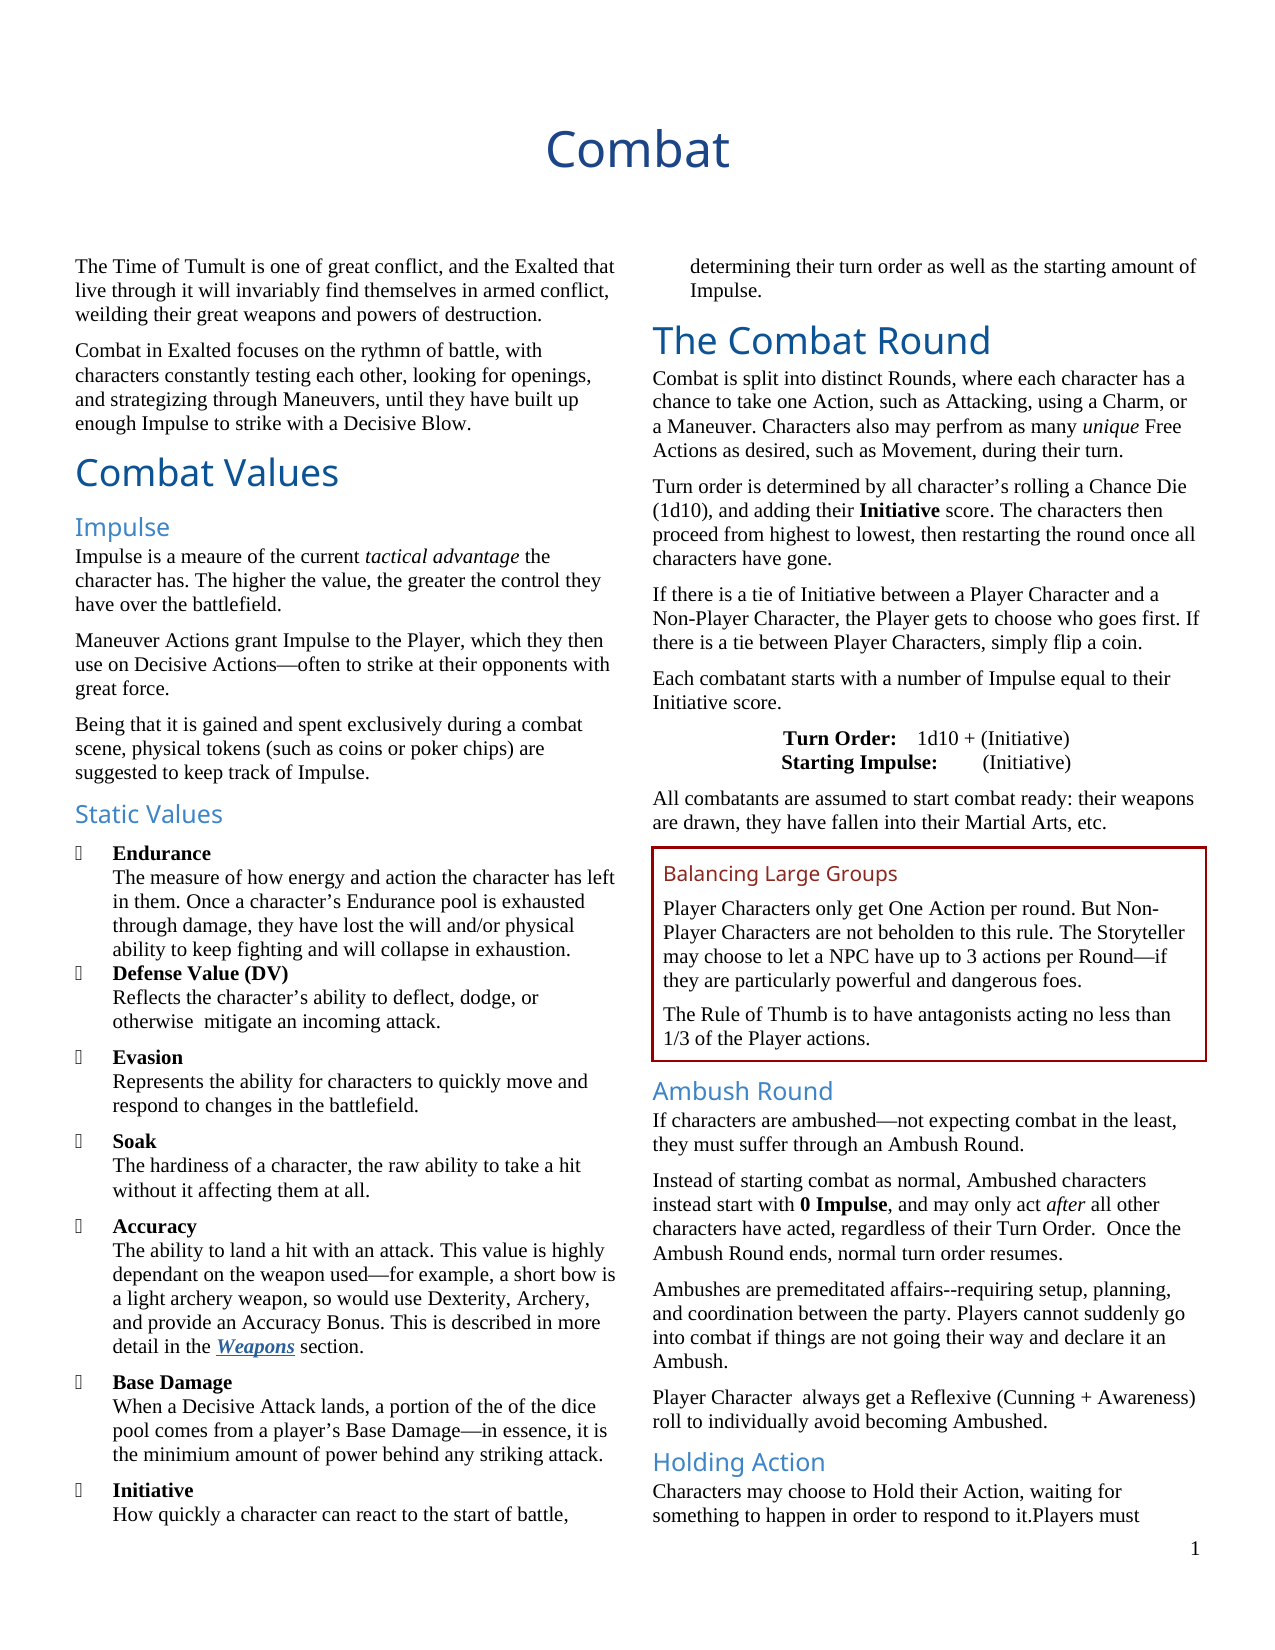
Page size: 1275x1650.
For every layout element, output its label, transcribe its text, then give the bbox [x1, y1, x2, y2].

text Combat is split into distinct Rounds, where each character has a chance to take one Action, such as Attacking, using a Charm, or a Maneuver. Characters also may perfrom as many unique Free Actions as desired, such as Movement, during their turn. [652, 365, 1200, 462]
text Characters may choose to Hold their Action, waiting for something to happen in order to respond to it.Players must [652, 1479, 1200, 1527]
list Initiative How quickly a character can react to the start of battle, [75, 1478, 622, 1526]
list Defense Value (DV) Reflects the character’s ability to deflect, dodge, or otherwise mitigate an incoming attack. [75, 961, 622, 1033]
list determining their turn order as well as the starting amount of Impulse. [652, 254, 1200, 302]
subtitle Combat Values [75, 447, 622, 498]
list Endurance The measure of how energy and action the character has left in them. Once a character’s Endurance pool is exhausted through damage, they have lost the will and/or physical ability to keep fighting and will collapse in exhaustion. [75, 841, 622, 961]
text Instead of starting combat as normal, Ambushed characters instead start with 0 Impulse, and may only act after all other characters have acted, regardless of their Turn Order. Once the Ambush Round ends, normal turn order resumes. [652, 1168, 1200, 1264]
text Being that it is gained and spent exclusively during a combat scene, physical tokens (such as coins or poker chips) are suggested to keep track of Impulse. [75, 712, 622, 784]
text All combatants are assumed to start combat ready: their weapons are drawn, they have fallen into their Martial Arts, etc. [652, 786, 1200, 834]
text Player Character always get a Reflexive (Cunning + Awareness) roll to individually avoid becoming Ambushed. [652, 1385, 1200, 1433]
table_header Balancing Large Groups Player Characters only get One Action per round. But Non-Player Characters are not beholden to this rule. The Storyteller may choose to let a NPC have up to 3 actions per Round—if they are particularly powerful and dangerous foes. The Rule of Thumb is to have antagonists acting no less than 1/3 of the Player actions. [654, 849, 1205, 1060]
subtitle Combat [75, 114, 1200, 182]
list Soak The hardiness of a character, the raw ability to take a hit without it affecting them at all. [75, 1129, 622, 1202]
list Accuracy The ability to land a hit with an attack. This value is highly dependant on the weapon used—for example, a short bow is a light archery weapon, so would use Dexterity, Archery, and provide an Accuracy Bonus. This is described in more detail in the Weapons section. [75, 1213, 622, 1358]
text The Time of Tumult is one of great conflict, and the Exalted that live through it will invariably find themselves in armed conflict, weilding their great weapons and powers of destruction. [75, 254, 622, 326]
text Each combatant starts with a number of Impulse equal to their Initiative score. [652, 666, 1200, 714]
subtitle Impulse [75, 510, 622, 544]
text Turn order is determined by all character’s rolling a Chance Die (1d10), and adding their Initiative score. The characters then proceed from highest to lowest, then restarting the round once all characters have gone. [652, 474, 1200, 570]
text If characters are ambushed—not expecting combat in the least, they must suffer through an Ambush Round. [652, 1108, 1200, 1156]
text Ambushes are premeditated affairs--requiring setup, planning, and coordination between the party. Players cannot suddenly go into combat if things are not going their way and declare it an Ambush. [652, 1276, 1200, 1373]
text Turn Order: 1d10 + (Initiative) Starting Impulse: (Initiative) [652, 726, 1200, 774]
subtitle Ambush Round [652, 1074, 1200, 1108]
list Evasion Represents the ability for characters to quickly move and respond to changes in the battlefield. [75, 1045, 622, 1117]
subtitle Static Values [75, 796, 622, 830]
text If there is a tie of Initiative between a Player Character and a Non-Player Character, the Player gets to choose who goes first. If there is a tie between Player Characters, simply flip a coin. [652, 582, 1200, 654]
subtitle Holding Action [652, 1445, 1200, 1479]
text Combat in Exalted focuses on the rythmn of battle, with characters constantly testing each other, looking for openings, and strategizing through Maneuvers, until they have built up enough Impulse to strike with a Decisive Blow. [75, 338, 622, 435]
text Maneuver Actions grant Impulse to the Player, which they then use on Decisive Actions—often to strike at their opponents with great force. [75, 628, 622, 700]
list Base Damage When a Decisive Attack lands, a portion of the of the dice pool comes from a player’s Base Damage—in essence, it is the minimium amount of power behind any striking attack. [75, 1370, 622, 1466]
text Impulse is a meaure of the current tactical advantage the character has. The higher the value, the greater the control they have over the battlefield. [75, 544, 622, 616]
subtitle The Combat Round [652, 314, 1200, 365]
